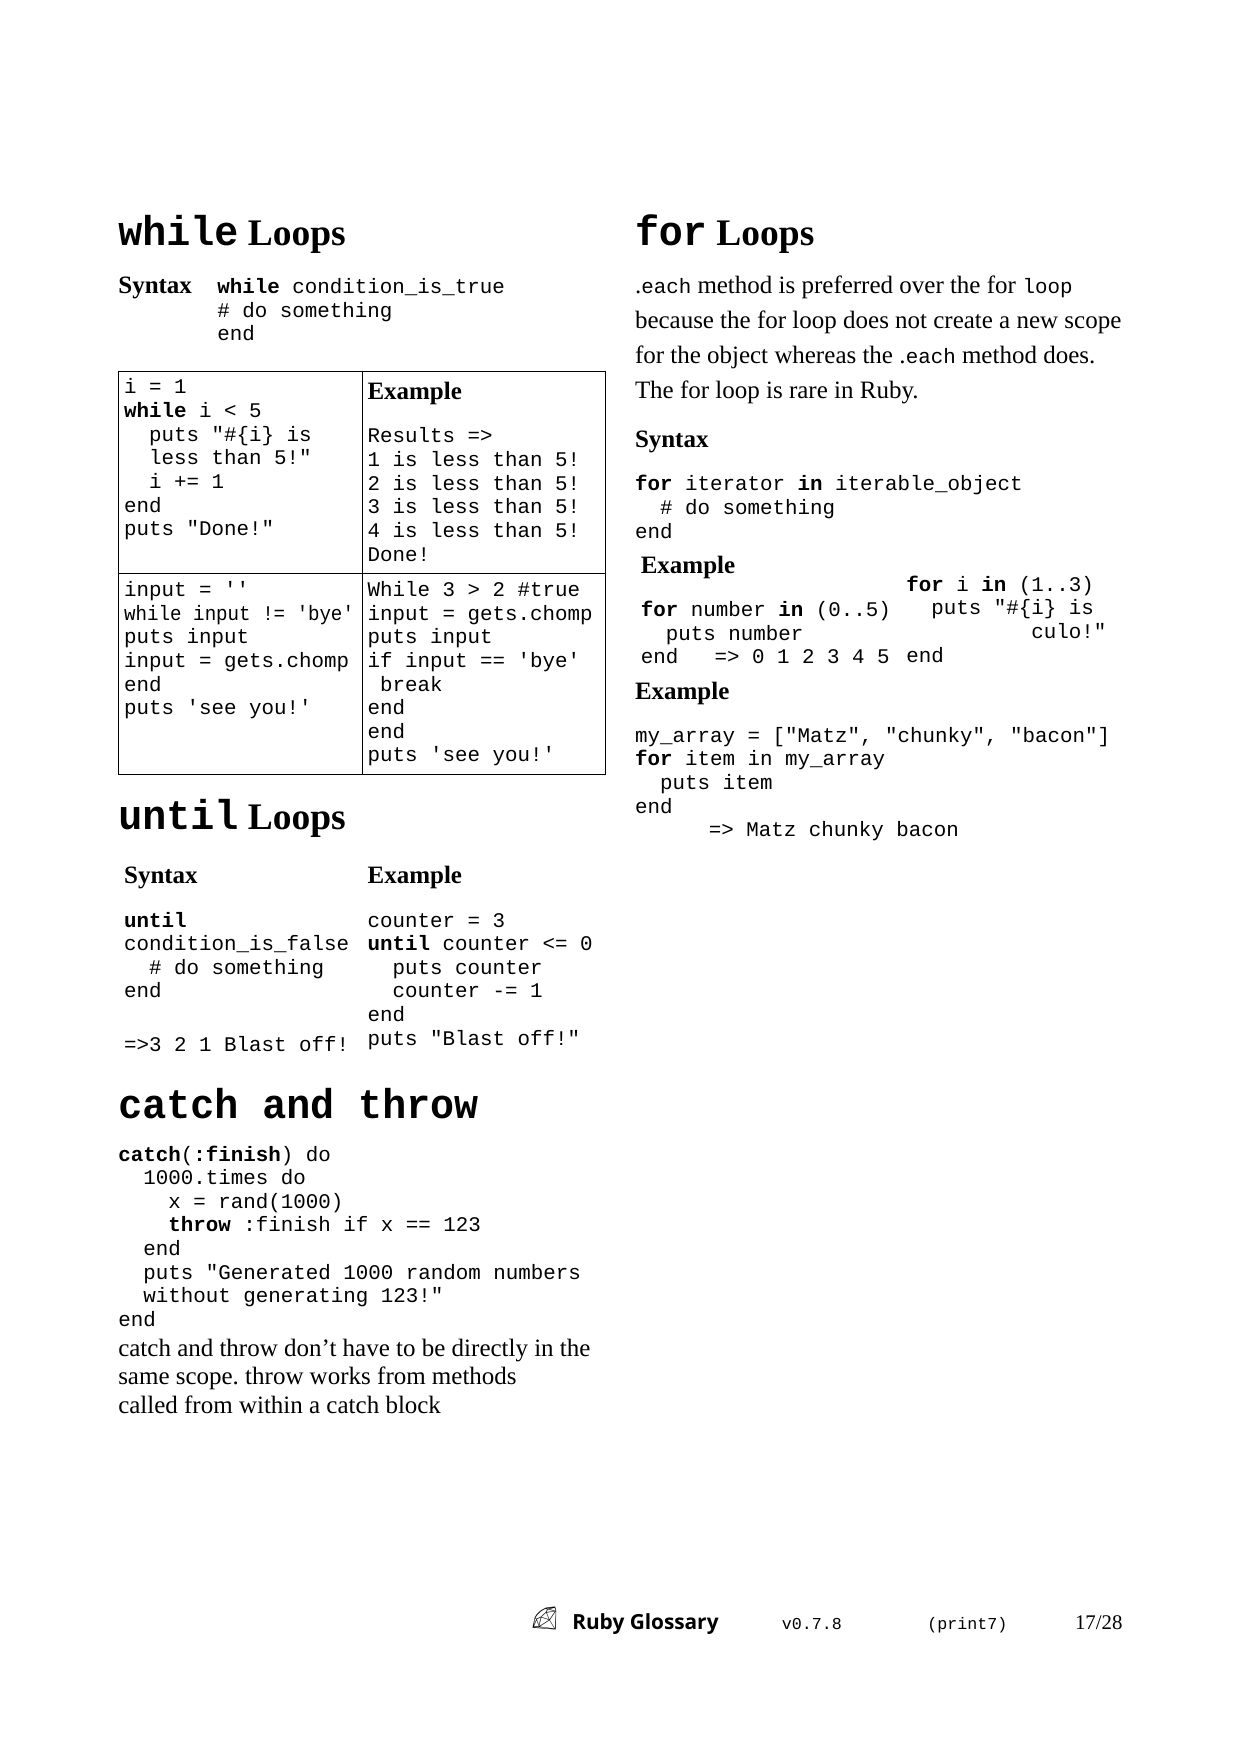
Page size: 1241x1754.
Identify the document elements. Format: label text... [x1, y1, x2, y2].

table_header i = 1 while i < 5 puts "#{i} is less than 5!" i += 1 end puts "Done!" [119, 372, 362, 573]
text end [118, 1238, 605, 1262]
table_header for i in (1..3) puts "#{i} is culo!" end [900, 544, 1122, 676]
text throw :finish if x == 123 [118, 1214, 605, 1238]
text 1000.times do [118, 1167, 605, 1191]
text end [635, 796, 1122, 819]
table_header Example for number in (0..5) puts number end => 0 1 2 3 4 5 [635, 544, 900, 676]
text end [118, 323, 605, 347]
table_header Example counter = 3 until counter <= 0 puts counter counter -= 1 end puts "Blast off!" [362, 855, 605, 1063]
text catch and throw don’t have to be directly in the same scope. throw works from methods [118, 1333, 605, 1390]
text => Matz chunky bacon [635, 819, 1122, 843]
subtitle for Loops [635, 210, 1122, 258]
text .each method is preferred over the for loop because the for loop does not create a new scope for the object whereas the .each method does. The for loop is rare in Ruby. [635, 270, 1122, 404]
text puts item [635, 772, 1122, 796]
table_header Example Results => 1 is less than 5! 2 is less than 5! 3 is less than 5! 4 is less than 5! Done! [363, 372, 605, 573]
subtitle while Loops [118, 210, 605, 258]
text for item in my_array [635, 748, 1122, 772]
picture [530, 1605, 557, 1630]
table_cell input = '' while input != 'bye' puts input input = gets.chomp end puts 'see you!' [119, 574, 362, 774]
text # do something [635, 497, 1122, 521]
text end [635, 521, 1122, 544]
text without generating 123!" [118, 1285, 605, 1309]
text end [118, 1309, 605, 1333]
text called from within a catch block [118, 1390, 605, 1419]
text Syntax while condition_is_true [118, 270, 605, 300]
text for iterator in iterable_object [635, 473, 1122, 497]
table_header Syntax until condition_is_false # do something end =>3 2 1 Blast off! [118, 855, 362, 1063]
text puts "Generated 1000 random numbers [118, 1262, 605, 1285]
text catch(:finish) do [118, 1143, 605, 1167]
subtitle until Loops [118, 795, 605, 842]
text my_array = ["Matz", "chunky", "bacon"] [635, 725, 1122, 748]
text Syntax [635, 424, 1122, 453]
text # do something [118, 300, 605, 323]
table_cell While 3 > 2 #true input = gets.chomp puts input if input == 'bye' break end end puts 'see you!' [363, 574, 605, 774]
subtitle catch and throw [118, 1084, 605, 1131]
text x = rand(1000) [118, 1191, 605, 1214]
text Example [635, 676, 1122, 704]
